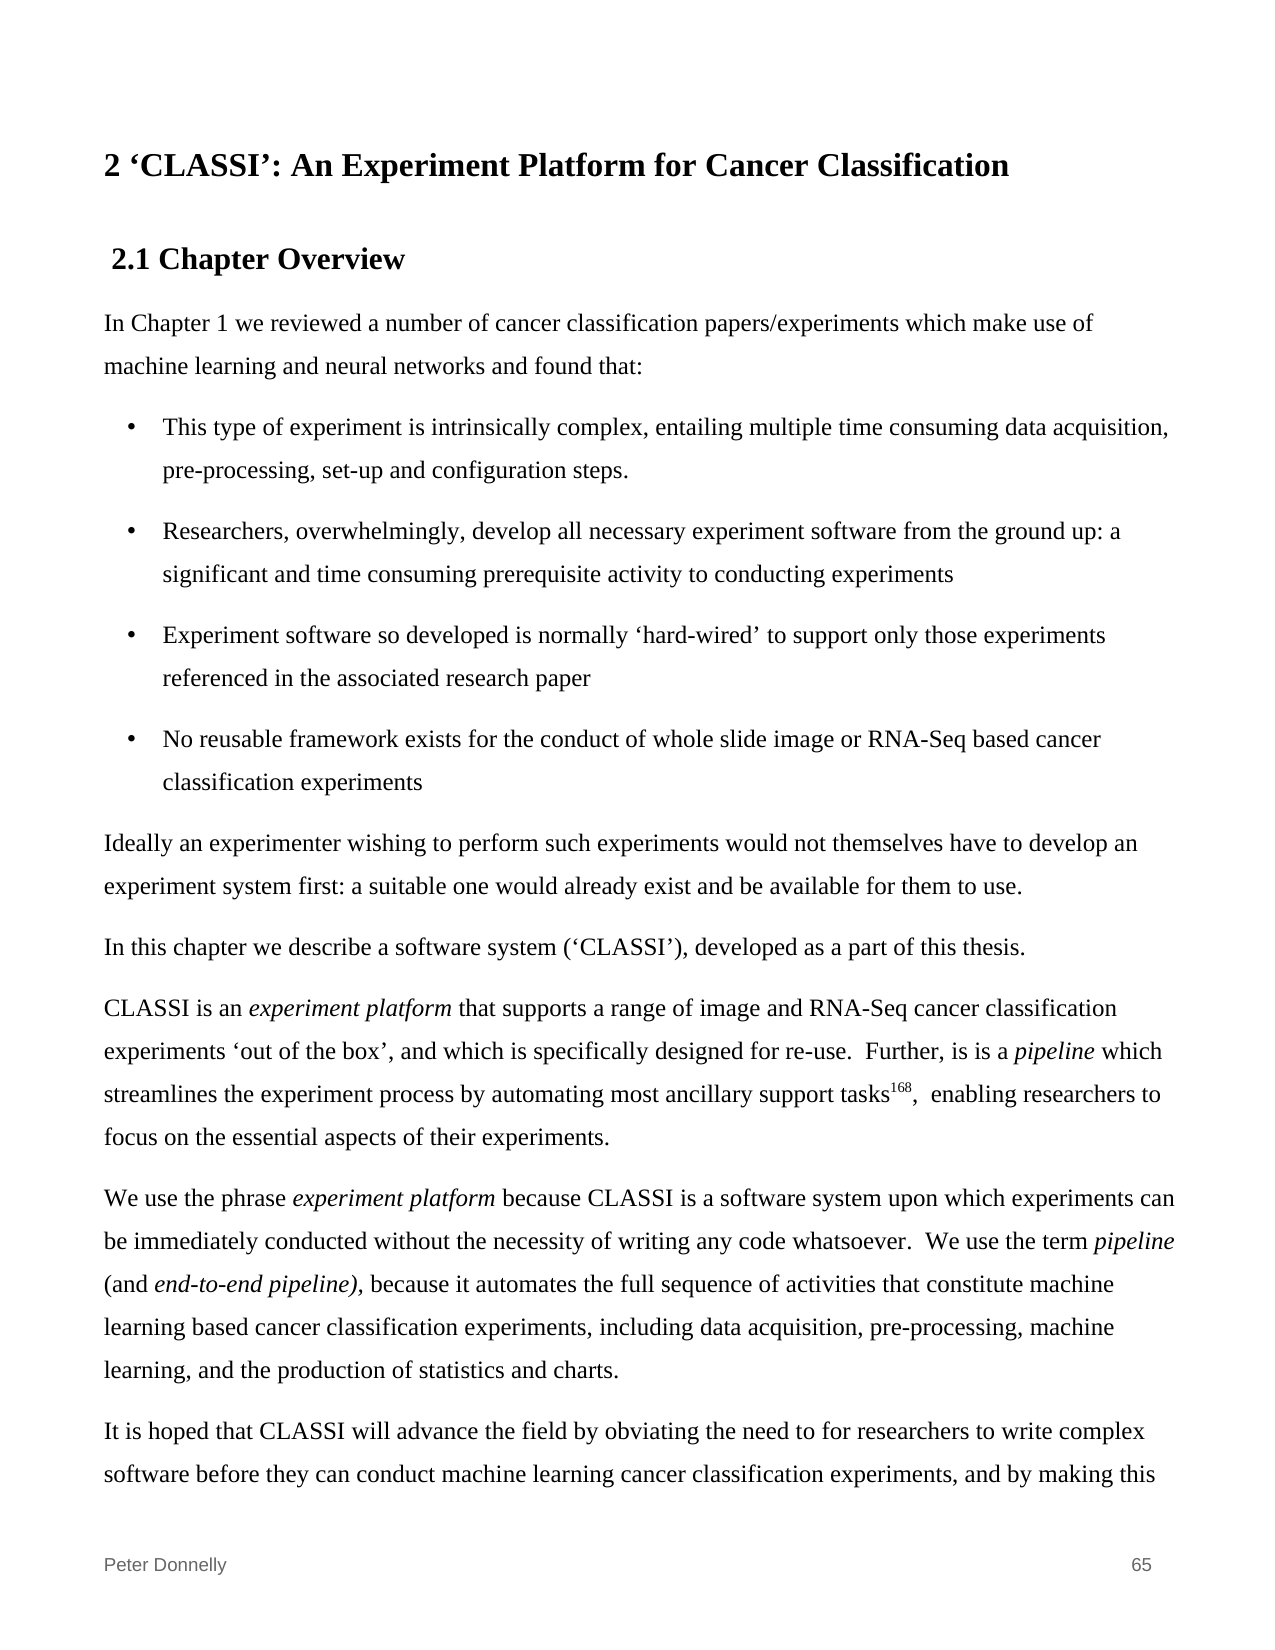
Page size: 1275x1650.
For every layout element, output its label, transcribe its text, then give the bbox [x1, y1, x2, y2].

list Researchers, overwhelmingly, develop all necessary experiment software from the ground up: a significant and time consuming prerequisite activity to conducting experiments [127, 516, 1181, 588]
list This type of experiment is intrinsically complex, entailing multiple time consuming data acquisition, pre-processing, set-up and configuration steps. [127, 412, 1181, 484]
subtitle Chapter Overview [103, 240, 1181, 276]
list Experiment software so developed is normally ‘hard-wired’ to support only those experiments referenced in the associated research paper [127, 620, 1181, 692]
list No reusable framework exists for the conduct of whole slide image or RNA-Seq based cancer classification experiments [127, 724, 1181, 796]
text In Chapter 1 we reviewed a number of cancer classification papers/experiments which make use of machine learning and neural networks and found that: [103, 308, 1181, 380]
text CLASSI is an experiment platform that supports a range of image and RNA-Seq cancer classification experiments ‘out of the box’, and which is specifically designed for re-use. Further, is is a pipeline which streamlines the experiment process by automating most ancillary support tasks, enabling researchers to focus on the essential aspects of their experiments. [103, 993, 1181, 1151]
text In this chapter we describe a software system (‘CLASSI’), developed as a part of this thesis. [103, 932, 1181, 961]
text It is hoped that CLASSI will advance the field by obviating the need to for researchers to write complex software before they can conduct machine learning cancer classification experiments, and by making this [103, 1416, 1181, 1488]
subtitle ‘CLASSI’: An Experiment Platform for Cancer Classification [103, 145, 1181, 183]
text We use the phrase experiment platform because CLASSI is a software system upon which experiments can be immediately conducted without the necessity of writing any code whatsoever. We use the term pipeline (and end-to-end pipeline), because it automates the full sequence of activities that constitute machine learning based cancer classification experiments, including data acquisition, pre-processing, machine learning, and the production of statistics and charts. [103, 1183, 1181, 1384]
text Ideally an experimenter wishing to perform such experiments would not themselves have to develop an experiment system first: a suitable one would already exist and be available for them to use. [103, 828, 1181, 900]
